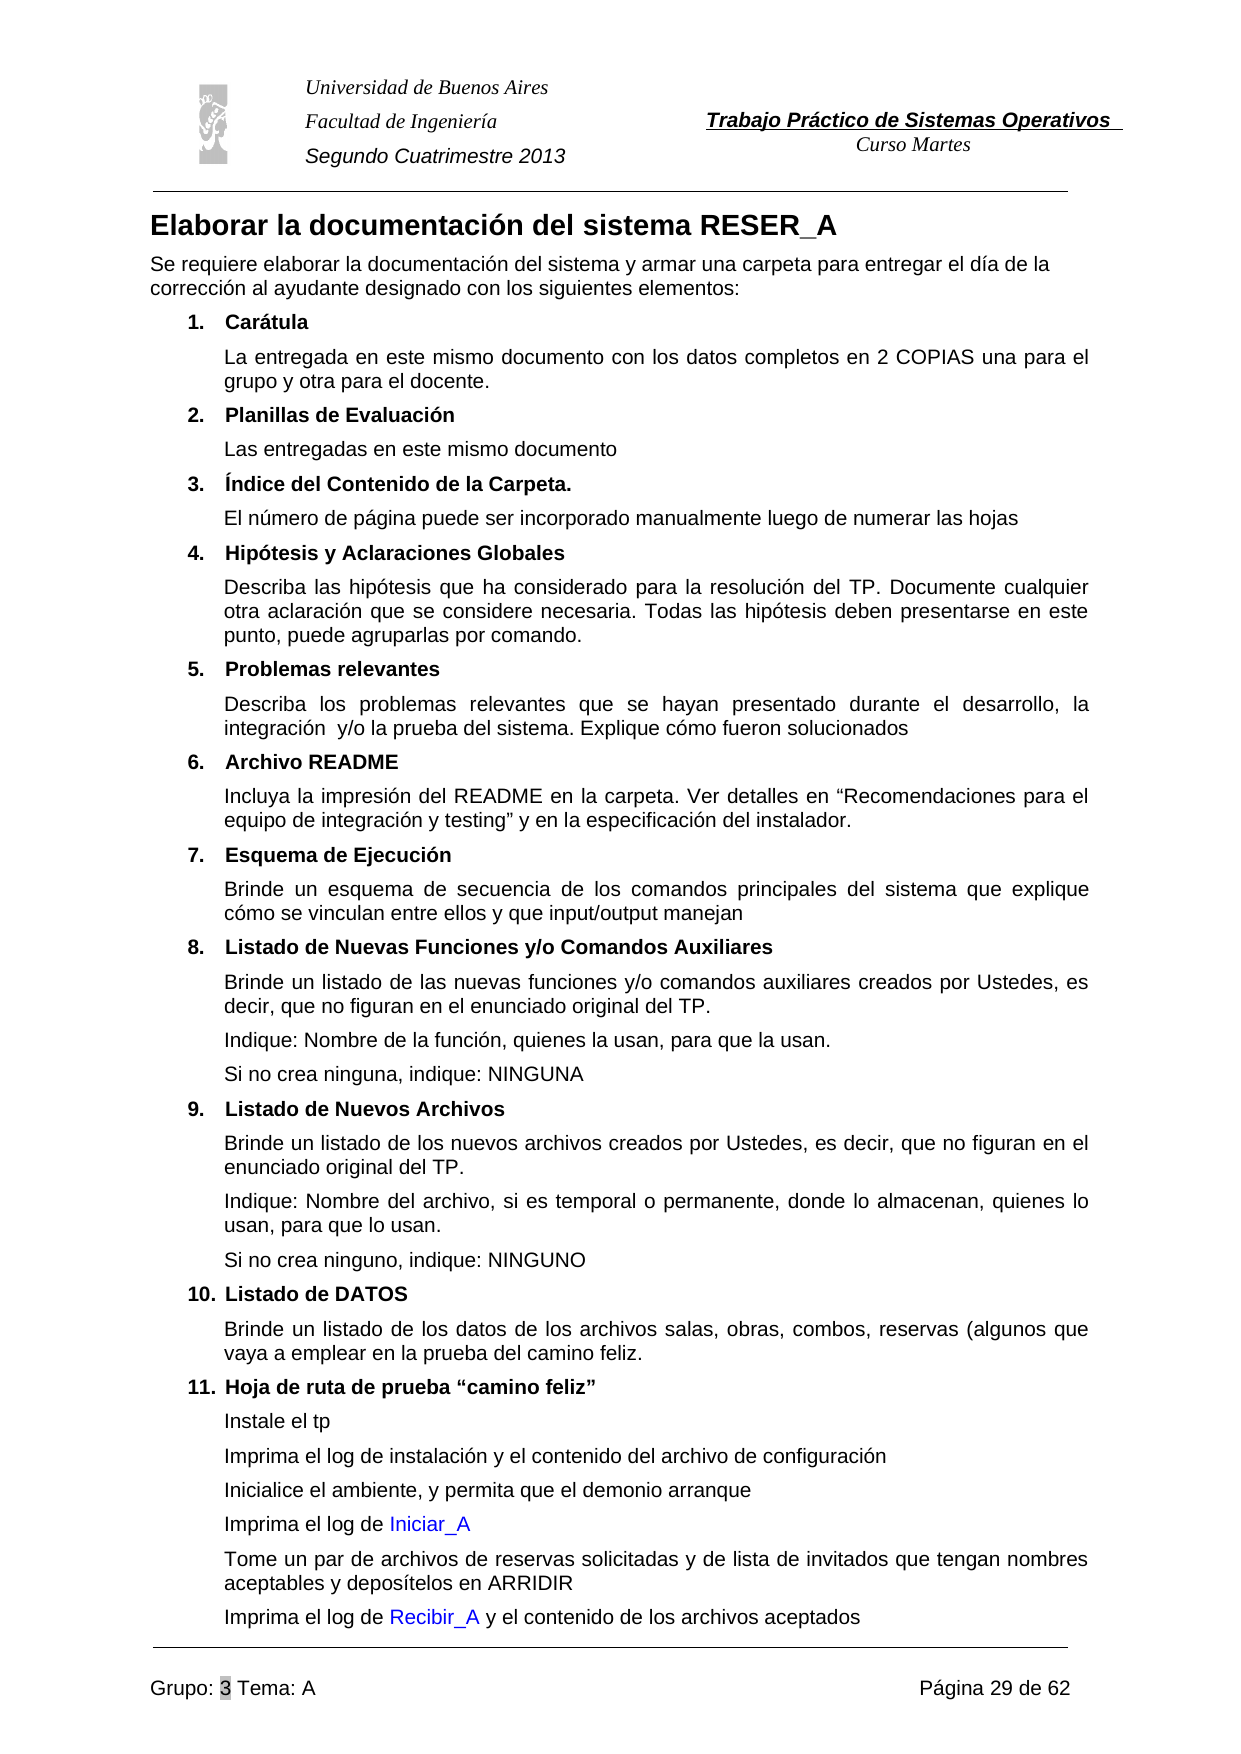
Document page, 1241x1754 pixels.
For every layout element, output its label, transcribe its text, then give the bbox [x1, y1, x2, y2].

text La entregada en este mismo documento con los datos completos en 2 COPIAS una para el grupo y otra para el docente. [224, 344, 1090, 392]
list Índice del Contenido de la Carpeta. [187, 472, 1090, 496]
text Describa las hipótesis que ha considerado para la resolución del TP. Documente cualquier otra aclaración que se considere necesaria. Todas las hipótesis deben presentarse en este punto, puede agruparlas por comando. [224, 575, 1090, 647]
picture [198, 82, 231, 166]
list Listado de Nuevas Funciones y/o Comandos Auxiliares [187, 935, 1090, 959]
text Las entregadas en este mismo documento [224, 437, 1090, 461]
text Imprima el log de Recibir_A y el contenido de los archivos aceptados [224, 1605, 1090, 1629]
text El número de página puede ser incorporado manualmente luego de numerar las hojas [224, 506, 1090, 530]
text Incluya la impresión del README en la carpeta. Ver detalles en “Recomendaciones para el equipo de integración y testing” y en la especificación del instalador. [224, 784, 1090, 832]
text Indique: Nombre de la función, quienes la usan, para que la usan. [224, 1028, 1090, 1052]
text Indique: Nombre del archivo, si es temporal o permanente, donde lo almacenan, quienes lo usan, para que lo usan. [224, 1189, 1090, 1237]
list Carátula [187, 310, 1090, 334]
list Listado de DATOS [187, 1282, 1090, 1306]
text Imprima el log de instalación y el contenido del archivo de configuración [224, 1443, 1090, 1467]
text Brinde un listado de los datos de los archivos salas, obras, combos, reservas (algunos que vaya a emplear en la prueba del camino feliz. [224, 1316, 1090, 1364]
list Hipótesis y Aclaraciones Globales [187, 540, 1090, 564]
text Instale el tp [224, 1409, 1090, 1433]
list Listado de Nuevos Archivos [187, 1097, 1090, 1121]
text Brinde un esquema de secuencia de los comandos principales del sistema que explique cómo se vinculan entre ellos y que input/output manejan [224, 877, 1090, 925]
list Archivo README [187, 750, 1090, 774]
text Si no crea ninguno, indique: NINGUNO [224, 1248, 1090, 1272]
list Esquema de Ejecución [187, 842, 1090, 866]
text Tome un par de archivos de reservas solicitadas y de lista de invitados que tengan nombres aceptables y deposítelos en ARRIDIR [224, 1547, 1090, 1594]
text Describa los problemas relevantes que se hayan presentado durante el desarrollo, la integración y/o la prueba del sistema. Explique cómo fueron solucionados [224, 691, 1090, 739]
text Si no crea ninguna, indique: NINGUNA [224, 1062, 1090, 1086]
list Planillas de Evaluación [187, 403, 1090, 427]
text Brinde un listado de las nuevas funciones y/o comandos auxiliares creados por Ustedes, es decir, que no figuran en el enunciado original del TP. [224, 969, 1090, 1017]
text Inicialice el ambiente, y permita que el demonio arranque [224, 1478, 1090, 1502]
list Hoja de ruta de prueba “camino feliz” [187, 1375, 1090, 1399]
text Se requiere elaborar la documentación del sistema y armar una carpeta para entregar el día de la corrección al ayudante designado con los siguientes elementos: [150, 252, 1090, 300]
text Imprima el log de Iniciar_A [224, 1512, 1090, 1536]
text Brinde un listado de los nuevos archivos creados por Ustedes, es decir, que no figuran en el enunciado original del TP. [224, 1131, 1090, 1179]
text Elaborar la documentación del sistema RESER_A [150, 208, 1090, 241]
list Problemas relevantes [187, 657, 1090, 681]
